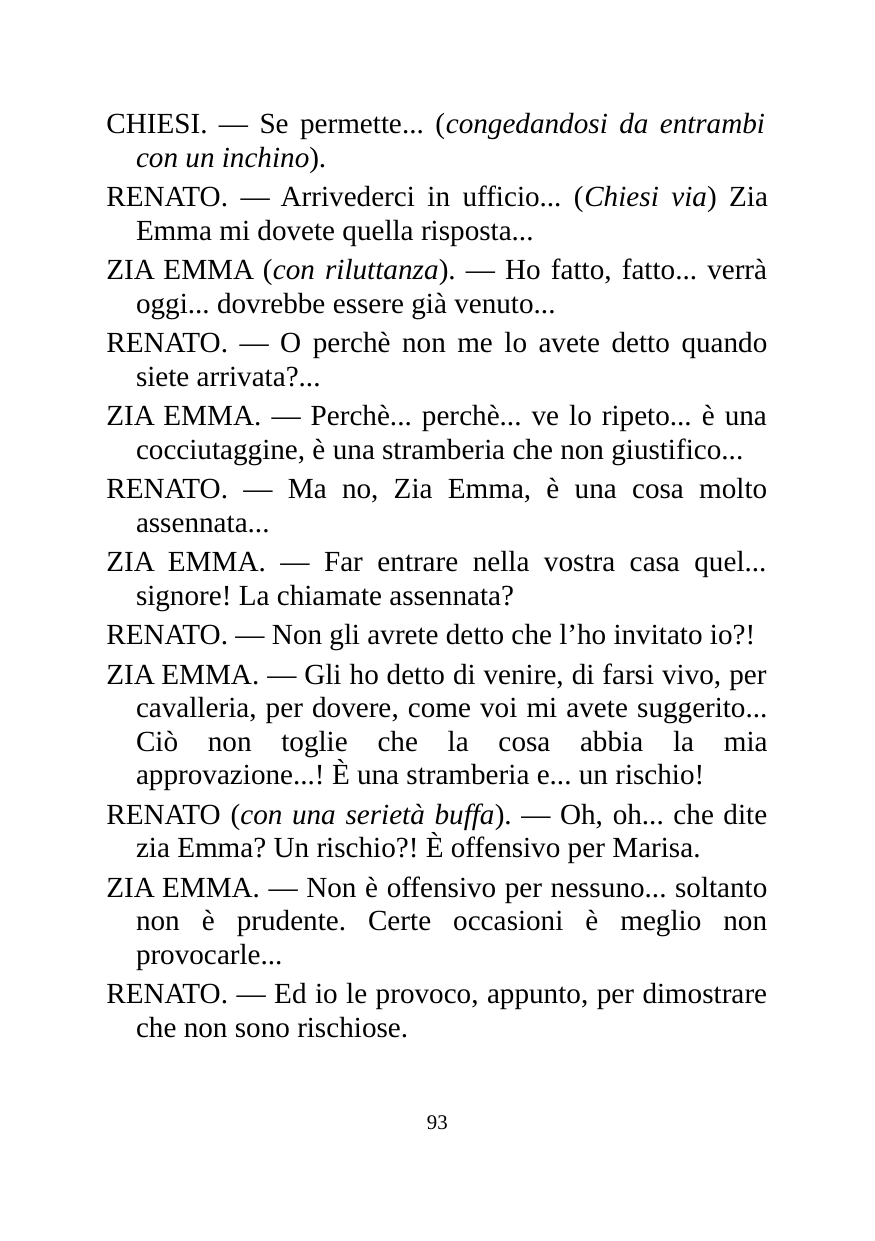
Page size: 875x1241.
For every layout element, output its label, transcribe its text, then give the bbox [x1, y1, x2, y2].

text CHIESI. — Se permette... (congedandosi da entrambi con un inchino). [106, 106, 768, 173]
text RENATO (con una serietà buffa). — Oh, oh... che dite zia Emma? Un rischio?! È offensivo per Marisa. [106, 797, 768, 864]
text ZIA EMMA. — Gli ho detto di venire, di farsi vivo, per cavalleria, per dovere, come voi mi avete suggerito... Ciò non toglie che la cosa abbia la mia approvazione...! È una stramberia e... un rischio! [106, 657, 768, 791]
text ZIA EMMA. — Perchè... perchè... ve lo ripeto... è una cocciutaggine, è una stramberia che non giustifico... [106, 398, 768, 465]
text RENATO. — Non gli avrete detto che l’ho invitato io?! [106, 617, 768, 651]
text ZIA EMMA (con riluttanza). — Ho fatto, fatto... verrà oggi... dovrebbe essere già venuto... [106, 252, 768, 319]
text ZIA EMMA. — Far entrare nella vostra casa quel... signore! La chiamate assennata? [106, 544, 768, 611]
text RENATO. — O perchè non me lo avete detto quando siete arrivata?... [106, 325, 768, 392]
text ZIA EMMA. — Non è offensivo per nessuno... soltanto non è prudente. Certe occasioni è meglio non provocarle... [106, 870, 768, 971]
text RENATO. — Arrivederci in ufficio... (Chiesi via) Zia Emma mi dovete quella risposta... [106, 179, 768, 246]
text RENATO. — Ed io le provoco, appunto, per dimostrare che non sono rischiose. [106, 977, 768, 1044]
text RENATO. — Ma no, Zia Emma, è una cosa molto assennata... [106, 471, 768, 538]
